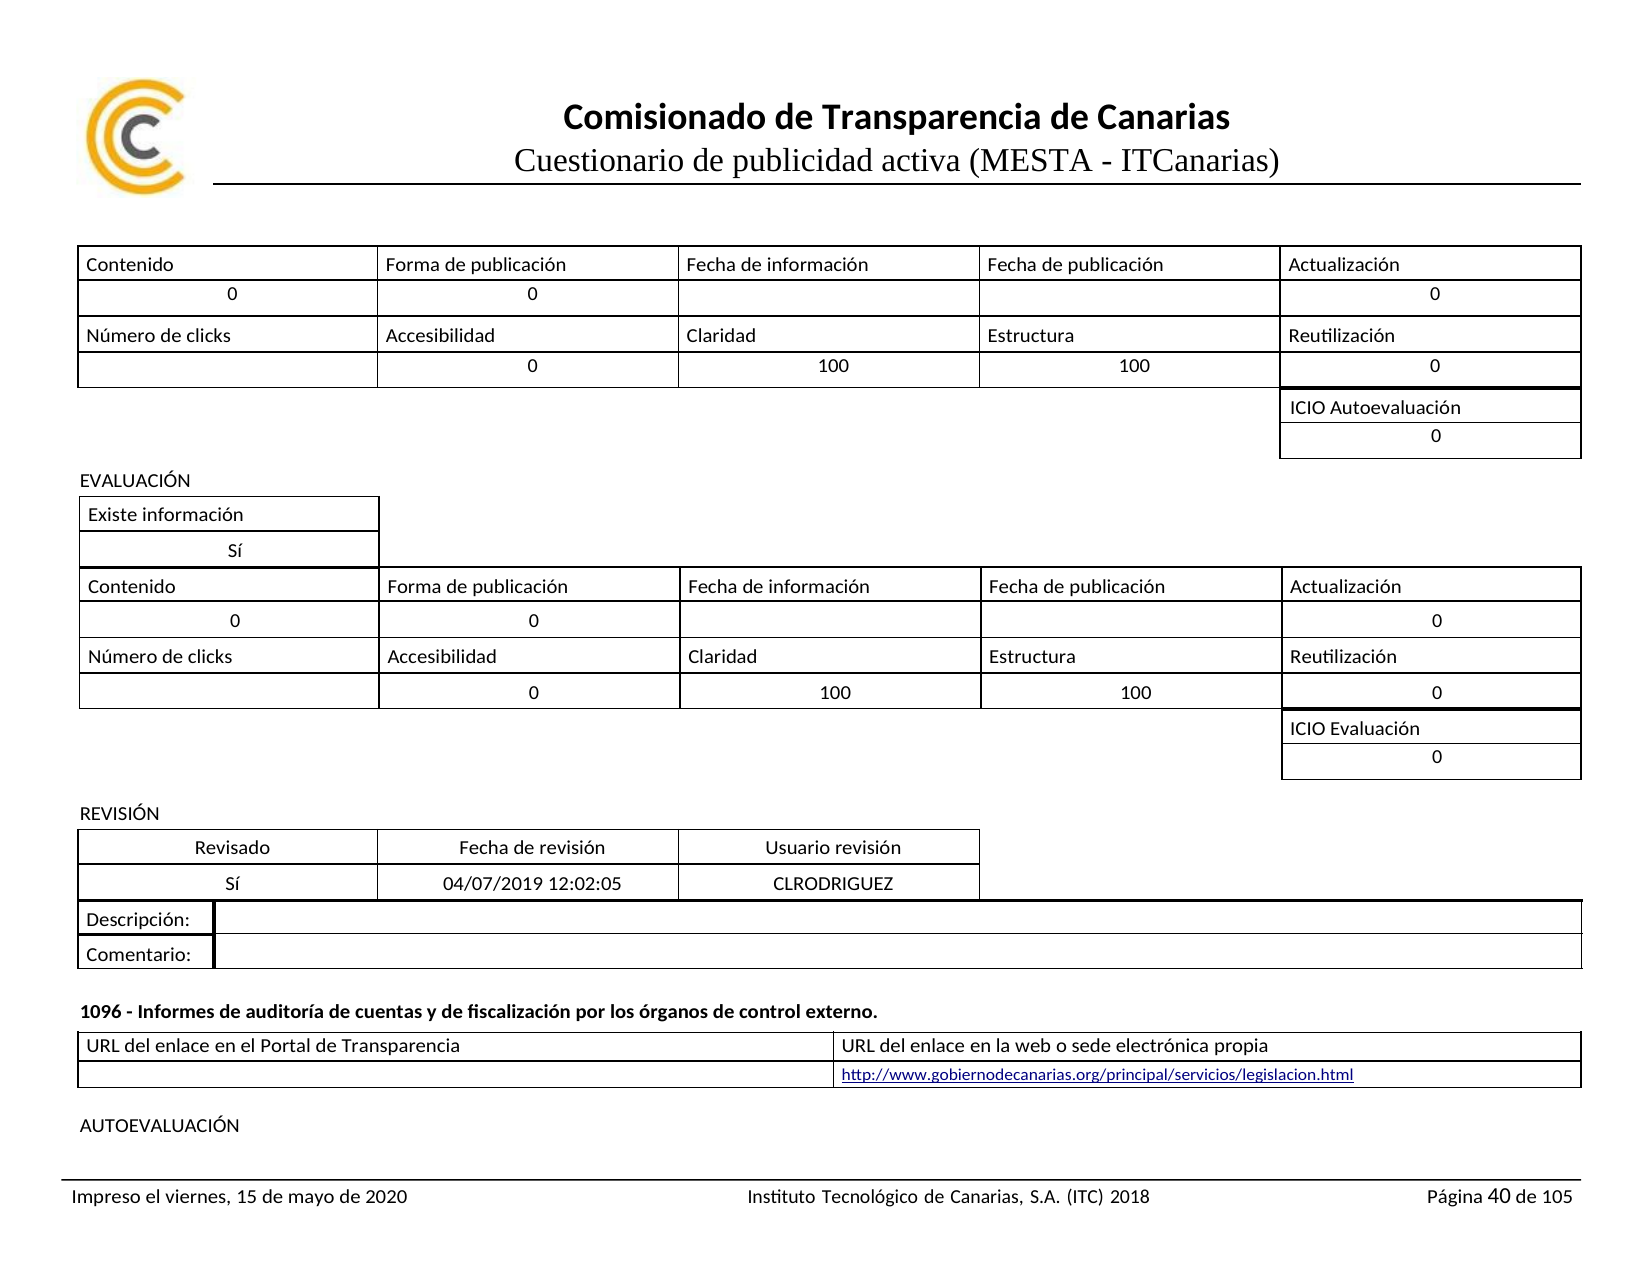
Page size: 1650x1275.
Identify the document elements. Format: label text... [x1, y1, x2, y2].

table_cell 0 [1283, 744, 1580, 778]
table_cell 0 [378, 281, 678, 315]
table_cell [216, 902, 1581, 933]
table_cell Estructura [980, 317, 1279, 351]
table_cell 100 [980, 353, 1279, 386]
table_cell Estructura [982, 638, 1281, 672]
table_cell [79, 1062, 833, 1086]
table_cell 04/07/2019 12:02:05 [378, 865, 678, 899]
table_cell Forma de publicación [380, 568, 679, 600]
table_cell Número de clicks [79, 317, 377, 351]
table_cell [980, 281, 1279, 315]
table_cell Descripción: [79, 902, 212, 933]
table_cell Claridad [681, 638, 980, 672]
text 1096 - Informes de auditoría de cuentas y de fiscalización por los órganos de control externo. [79, 999, 1594, 1024]
table_cell 100 [681, 674, 980, 707]
table_cell Contenido [80, 569, 378, 600]
table_cell 100 [982, 674, 1281, 707]
table_cell CLRODRIGUEZ [679, 865, 979, 899]
table_cell [216, 934, 1581, 968]
table_cell Fecha de publicación [982, 568, 1281, 600]
table_cell Sí [79, 865, 377, 899]
table_header Fecha de publicación [980, 247, 1279, 279]
table_cell [78, 388, 1279, 457]
table_header URL del enlace en el Portal de Transparencia [79, 1033, 833, 1060]
table_cell 0 [79, 281, 377, 315]
table_header Contenido [79, 247, 377, 279]
table_header [380, 496, 1581, 566]
table_cell Accesibilidad [378, 317, 678, 351]
table_cell Comentario: [79, 936, 212, 968]
table_cell 100 [679, 353, 979, 386]
table_cell 0 [1283, 602, 1580, 636]
table_cell http://www.gobiernodecanarias.org/principal/servicios/legislacion.html [834, 1062, 1580, 1086]
table_cell Sí [80, 532, 378, 566]
text REVISIÓN [79, 801, 1594, 825]
table_cell Claridad [679, 317, 979, 351]
text EVALUACIÓN [79, 468, 1594, 492]
table_cell Reutilización [1281, 317, 1580, 351]
table_cell [80, 674, 378, 707]
table_header Fecha de revisión [378, 830, 678, 863]
table_cell 0 [1281, 353, 1580, 386]
table_cell ICIO Autoevaluación [1281, 390, 1580, 421]
table_cell Número de clicks [80, 638, 378, 672]
table_cell [982, 602, 1281, 636]
table_cell Actualización [1283, 568, 1580, 600]
table_cell 0 [380, 674, 679, 707]
table_cell 0 [1281, 281, 1580, 315]
text AUTOEVALUACIÓN [79, 1113, 1594, 1138]
table_cell [80, 709, 1281, 778]
table_header Existe información [80, 497, 378, 530]
table_header Revisado [79, 830, 377, 863]
table_cell Accesibilidad [380, 638, 679, 672]
table_cell 0 [378, 353, 678, 386]
table_header Forma de publicación [378, 247, 678, 279]
table_cell 0 [380, 602, 679, 636]
table_cell 0 [80, 602, 378, 636]
table_cell [679, 281, 979, 315]
table_header Usuario revisión [679, 830, 979, 863]
table_header Actualización [1281, 247, 1580, 279]
table_cell ICIO Evaluación [1283, 711, 1580, 742]
table_header URL del enlace en la web o sede electrónica propia [834, 1033, 1580, 1060]
table_cell Fecha de información [681, 568, 980, 600]
table_header [980, 829, 1582, 899]
table_cell 0 [1283, 674, 1580, 707]
table_cell Reutilización [1283, 638, 1580, 672]
table_cell 0 [1281, 423, 1580, 457]
table_header Fecha de información [679, 247, 979, 279]
table_cell [681, 602, 980, 636]
table_cell [79, 353, 377, 386]
